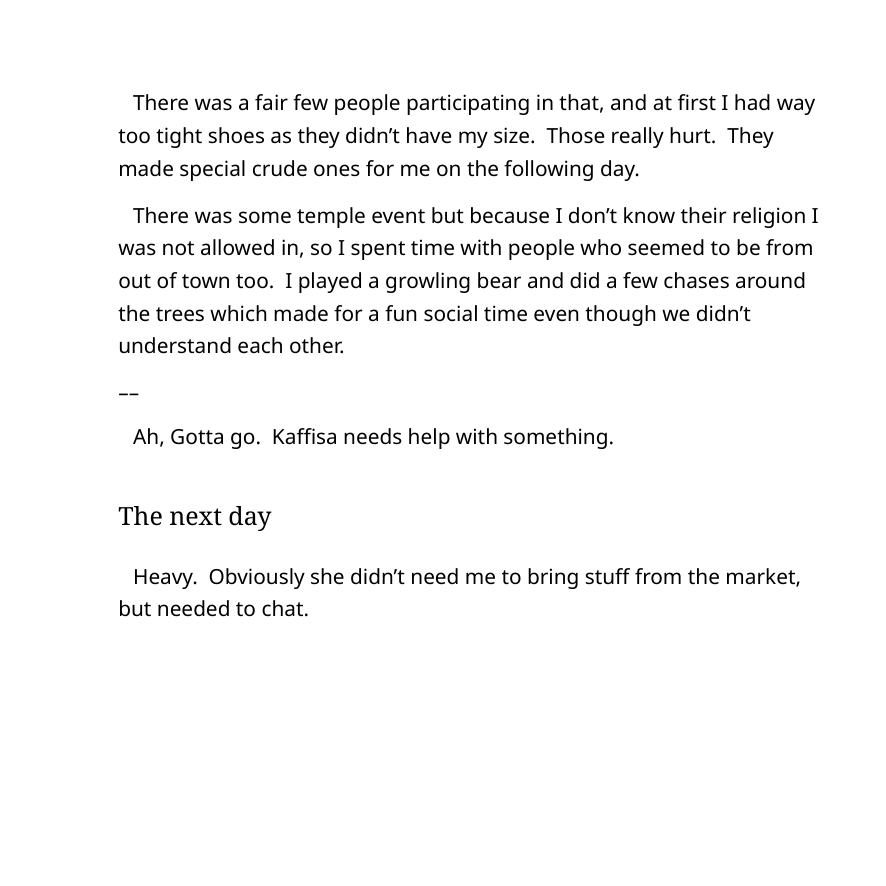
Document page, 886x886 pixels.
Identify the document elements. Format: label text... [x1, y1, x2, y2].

text Heavy. Obviously she didn’t need me to bring stuff from the market, but needed to chat. [118, 562, 827, 623]
text There was some temple event but because I don’t know their religion I was not allowed in, so I spent time with people who seemed to be from out of town too. I played a growling bear and did a few chases around the trees which made for a fun social time even though we didn’t understand each other. [118, 201, 827, 360]
subtitle –– [118, 378, 827, 407]
subtitle The next day [118, 498, 827, 532]
text Ah, Gotta go. Kaffisa needs help with something. [118, 422, 827, 450]
text There was a fair few people participating in that, and at first I had way too tight shoes as they didn’t have my size. Those really hurt. They made special crude ones for me on the following day. [118, 88, 827, 182]
